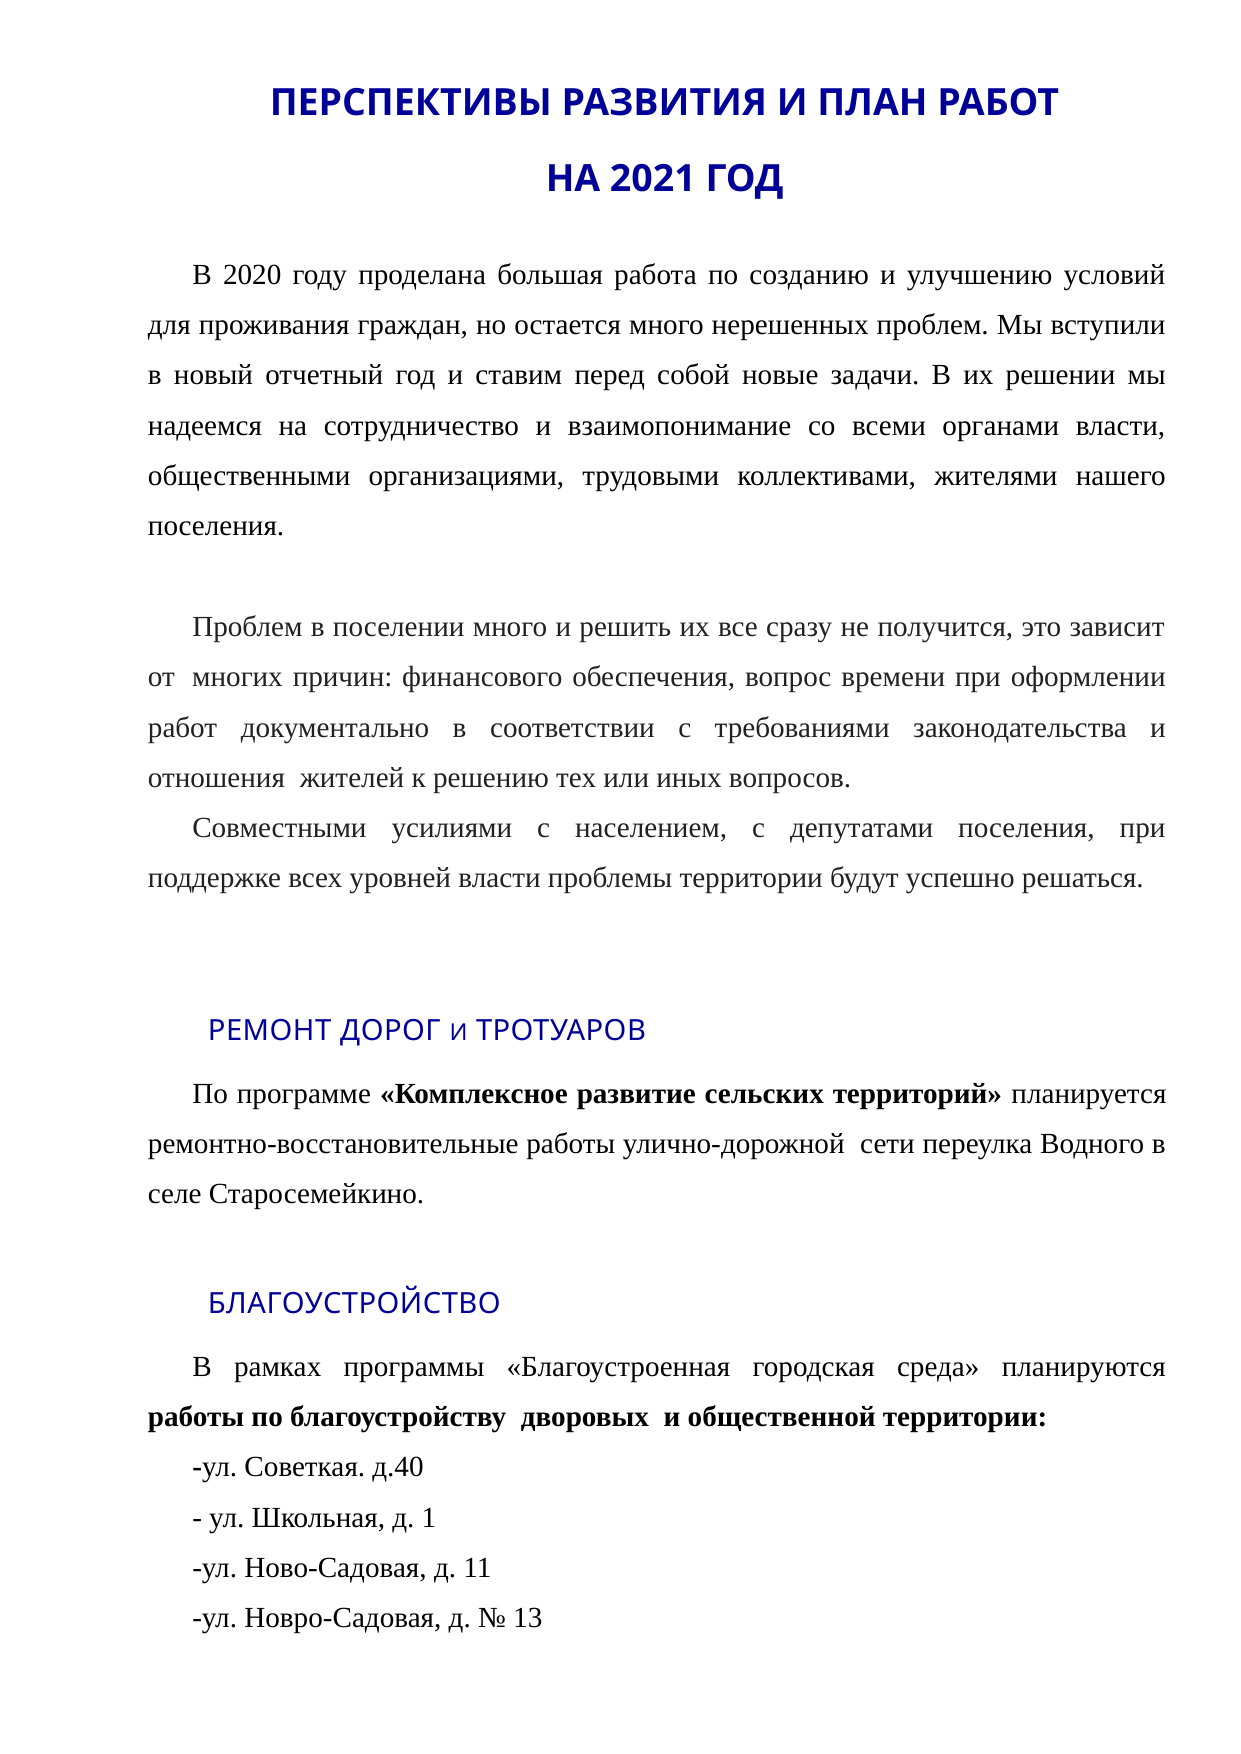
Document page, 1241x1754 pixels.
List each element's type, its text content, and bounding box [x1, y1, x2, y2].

text -ул. Новро-Садовая, д. № 13 [148, 1600, 1167, 1634]
text -ул. Советкая. д.40 [148, 1449, 1167, 1483]
text - ул. Школьная, д. 1 [148, 1500, 1167, 1533]
text В 2020 году проделана большая работа по созданию и улучшению условий для проживания граждан, но остается много нерешенных проблем. Мы вступили в новый отчетный год и ставим перед собой новые задачи. В их решении мы надеемся на сотрудничество и взаимопонимание со всеми органами власти, общественными организациями, трудовыми коллективами, жителями нашего поселения. [148, 257, 1167, 542]
text Проблем в поселении много и решить их все сразу не получится, это зависит от многих причин: финансового обеспечения, вопрос времени при оформлении работ документально в соответствии с требованиями законодательства и отношения жителей к решению тех или иных вопросов. [148, 609, 1167, 793]
text ПЕРСПЕКТИВЫ РАЗВИТИЯ И ПЛАН РАБОТ [162, 75, 1167, 126]
text БЛАГОУСТРОЙСТВО [208, 1282, 1107, 1322]
text НА 2021 ГОД [162, 152, 1167, 203]
text В рамках программы «Благоустроенная городская среда» планируются работы по благоустройству дворовых и общественной территории: [148, 1349, 1167, 1433]
text По программе «Комплексное развитие сельских территорий» планируется ремонтно-восстановительные работы улично-дорожной сети переулка Водного в селе Старосемейкино. [148, 1076, 1167, 1210]
text Совместными усилиями с населением, с депутатами поселения, при поддержке всех уровней власти проблемы территории будут успешно решаться. [148, 810, 1167, 894]
text РЕМОНТ ДОРОГ и ТРОТУАРОВ [208, 1010, 1107, 1049]
text -ул. Ново-Садовая, д. 11 [148, 1550, 1167, 1583]
